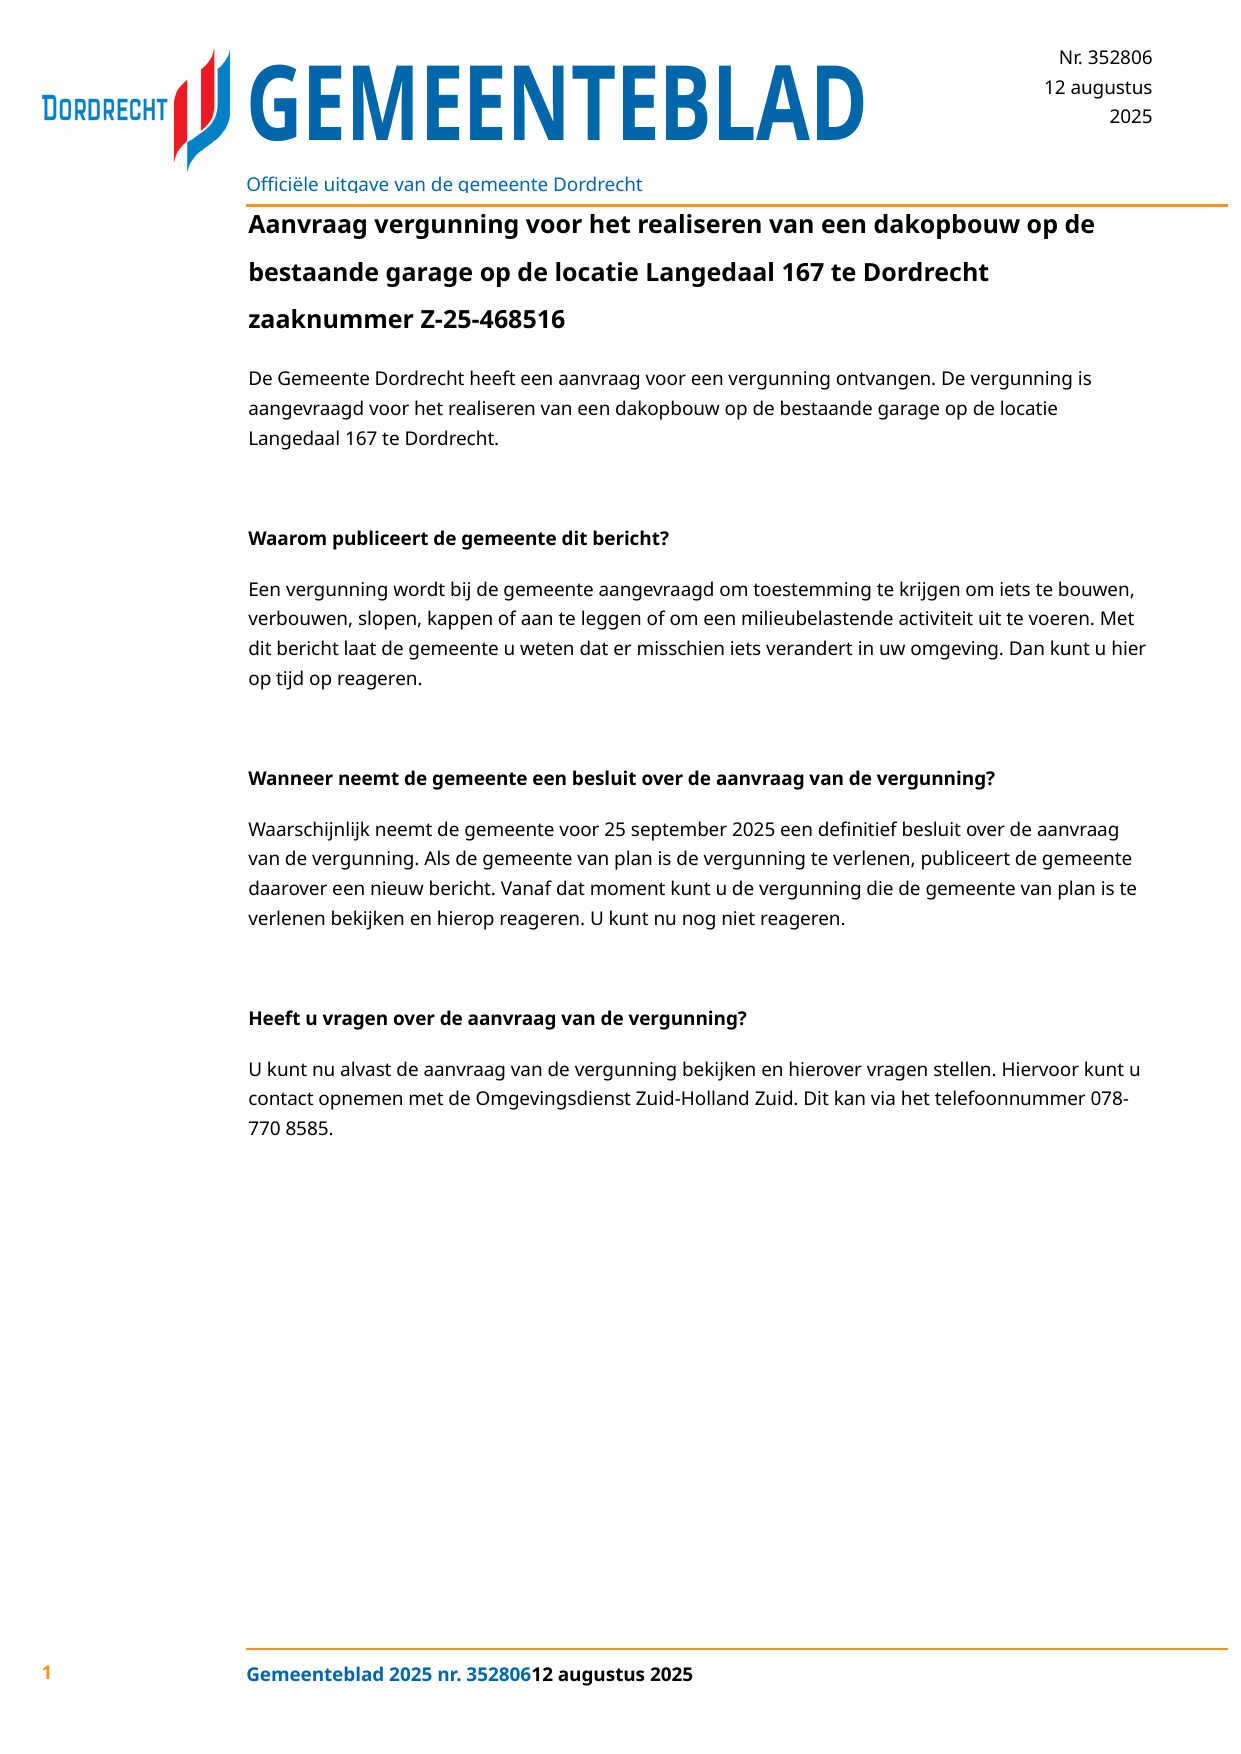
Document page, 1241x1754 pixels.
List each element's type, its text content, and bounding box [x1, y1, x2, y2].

text Waarschijnlijk neemt de gemeente voor 25 september 2025 een definitief besluit over de aanvraag van de vergunning. Als de gemeente van plan is de vergunning te verlenen, publiceert de gemeente daarover een nieuw bericht. Vanaf dat moment kunt u de vergunning die de gemeente van plan is te verlenen bekijken en hierop reageren. U kunt nu nog niet reageren. [248, 816, 1152, 930]
text De Gemeente Dordrecht heeft een aanvraag voor een vergunning ontvangen. De vergunning is aangevraagd voor het realiseren van een dakopbouw op de bestaande garage op de locatie Langedaal 167 te Dordrecht. [248, 366, 1152, 450]
text Aanvraag vergunning voor het realiseren van een dakopbouw op de bestaande garage op de locatie Langedaal 167 te Dordrecht zaaknummer Z-25-468516 [248, 207, 1152, 336]
text Heeft u vragen over de aanvraag van de vergunning? [248, 1006, 1152, 1031]
text Waarom publiceert de gemeente dit bericht? [248, 526, 1152, 551]
picture [41, 47, 231, 172]
text U kunt nu alvast de aanvraag van de vergunning bekijken en hierover vragen stellen. Hiervoor kunt u contact opnemen met de Omgevingsdienst Zuid-Holland Zuid. Dit kan via het telefoonnummer 078-770 8585. [248, 1056, 1152, 1141]
text Een vergunning wordt bij de gemeente aangevraagd om toestemming te krijgen om iets te bouwen, verbouwen, slopen, kappen of aan te leggen of om een milieubelastende activiteit uit te voeren. Met dit bericht laat de gemeente u weten dat er misschien iets verandert in uw omgeving. Dan kunt u hier op tijd op reageren. [248, 576, 1152, 690]
text Wanneer neemt de gemeente een besluit over de aanvraag van de vergunning? [248, 766, 1152, 791]
